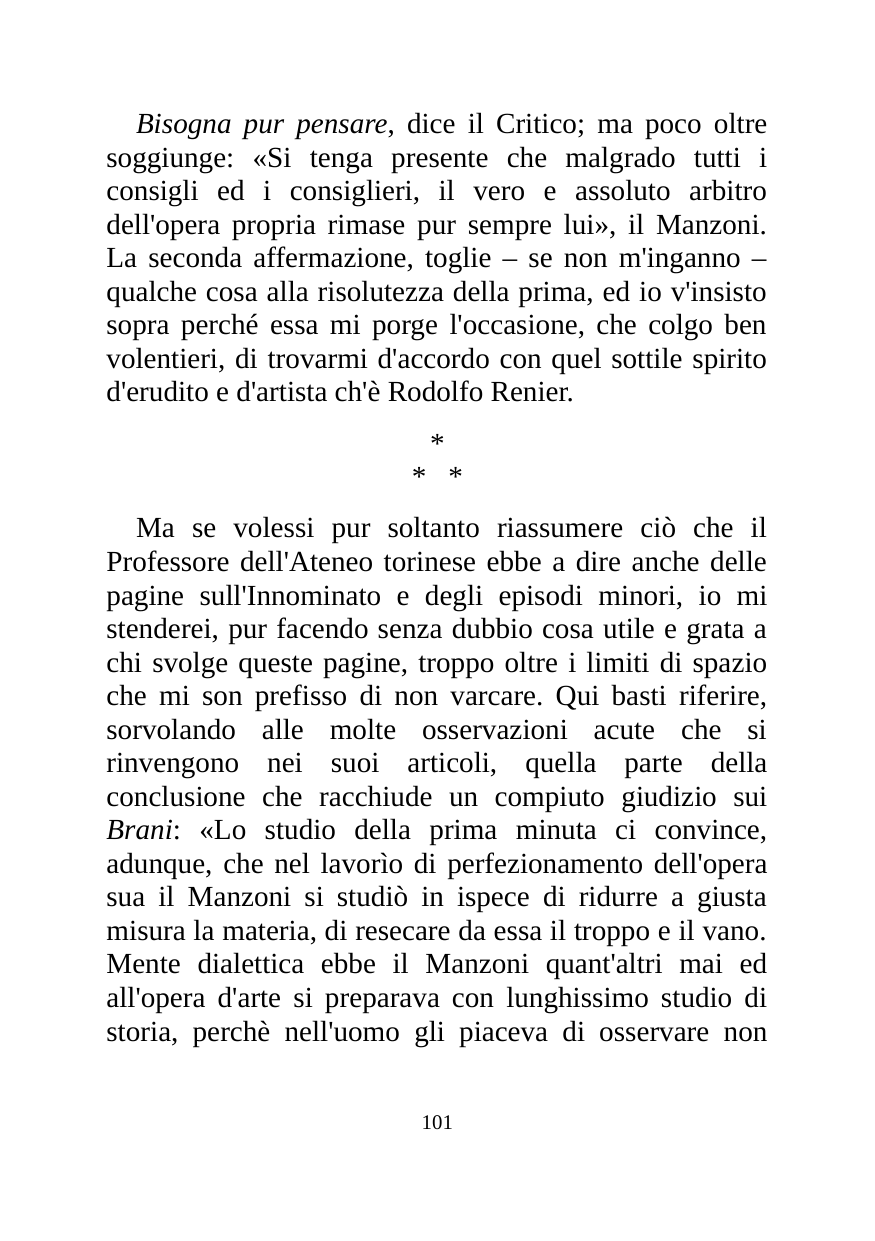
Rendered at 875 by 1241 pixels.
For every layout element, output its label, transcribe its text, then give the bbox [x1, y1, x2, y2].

text Ma se volessi pur soltanto riassumere ciò che il Professore dell'Ateneo torinese ebbe a dire anche delle pagine sull'Innominato e degli episodi minori, io mi stenderei, pur facendo senza dubbio cosa utile e grata a chi svolge queste pagine, troppo oltre i limiti di spazio che mi son prefisso di non varcare. Qui basti riferire, sorvolando alle molte osservazioni acute che si rinvengono nei suoi articoli, quella parte della conclusione che racchiude un compiuto giudizio sui Brani: «Lo studio della prima minuta ci convince, adunque, che nel lavorìo di perfezionamento dell'opera sua il Manzoni si studiò in ispece di ridurre a giusta misura la materia, di resecare da essa il troppo e il vano. Mente dialettica ebbe il Manzoni quant'altri mai ed all'opera d'arte si preparava con lunghissimo studio di storia, perchè nell'uomo gli piaceva di osservare non [106, 511, 768, 1047]
text * * * [106, 426, 768, 493]
text Bisogna pur pensare, dice il Critico; ma poco oltre soggiunge: «Si tenga presente che malgrado tutti i consigli ed i consiglieri, il vero e assoluto arbitro dell'opera propria rimase pur sempre lui», il Manzoni. La seconda affermazione, toglie – se non m'inganno – qualche cosa alla risolutezza della prima, ed io v'insisto sopra perché essa mi porge l'occasione, che colgo ben volentieri, di trovarmi d'accordo con quel sottile spirito d'erudito e d'artista ch'è Rodolfo Renier. [106, 106, 768, 408]
